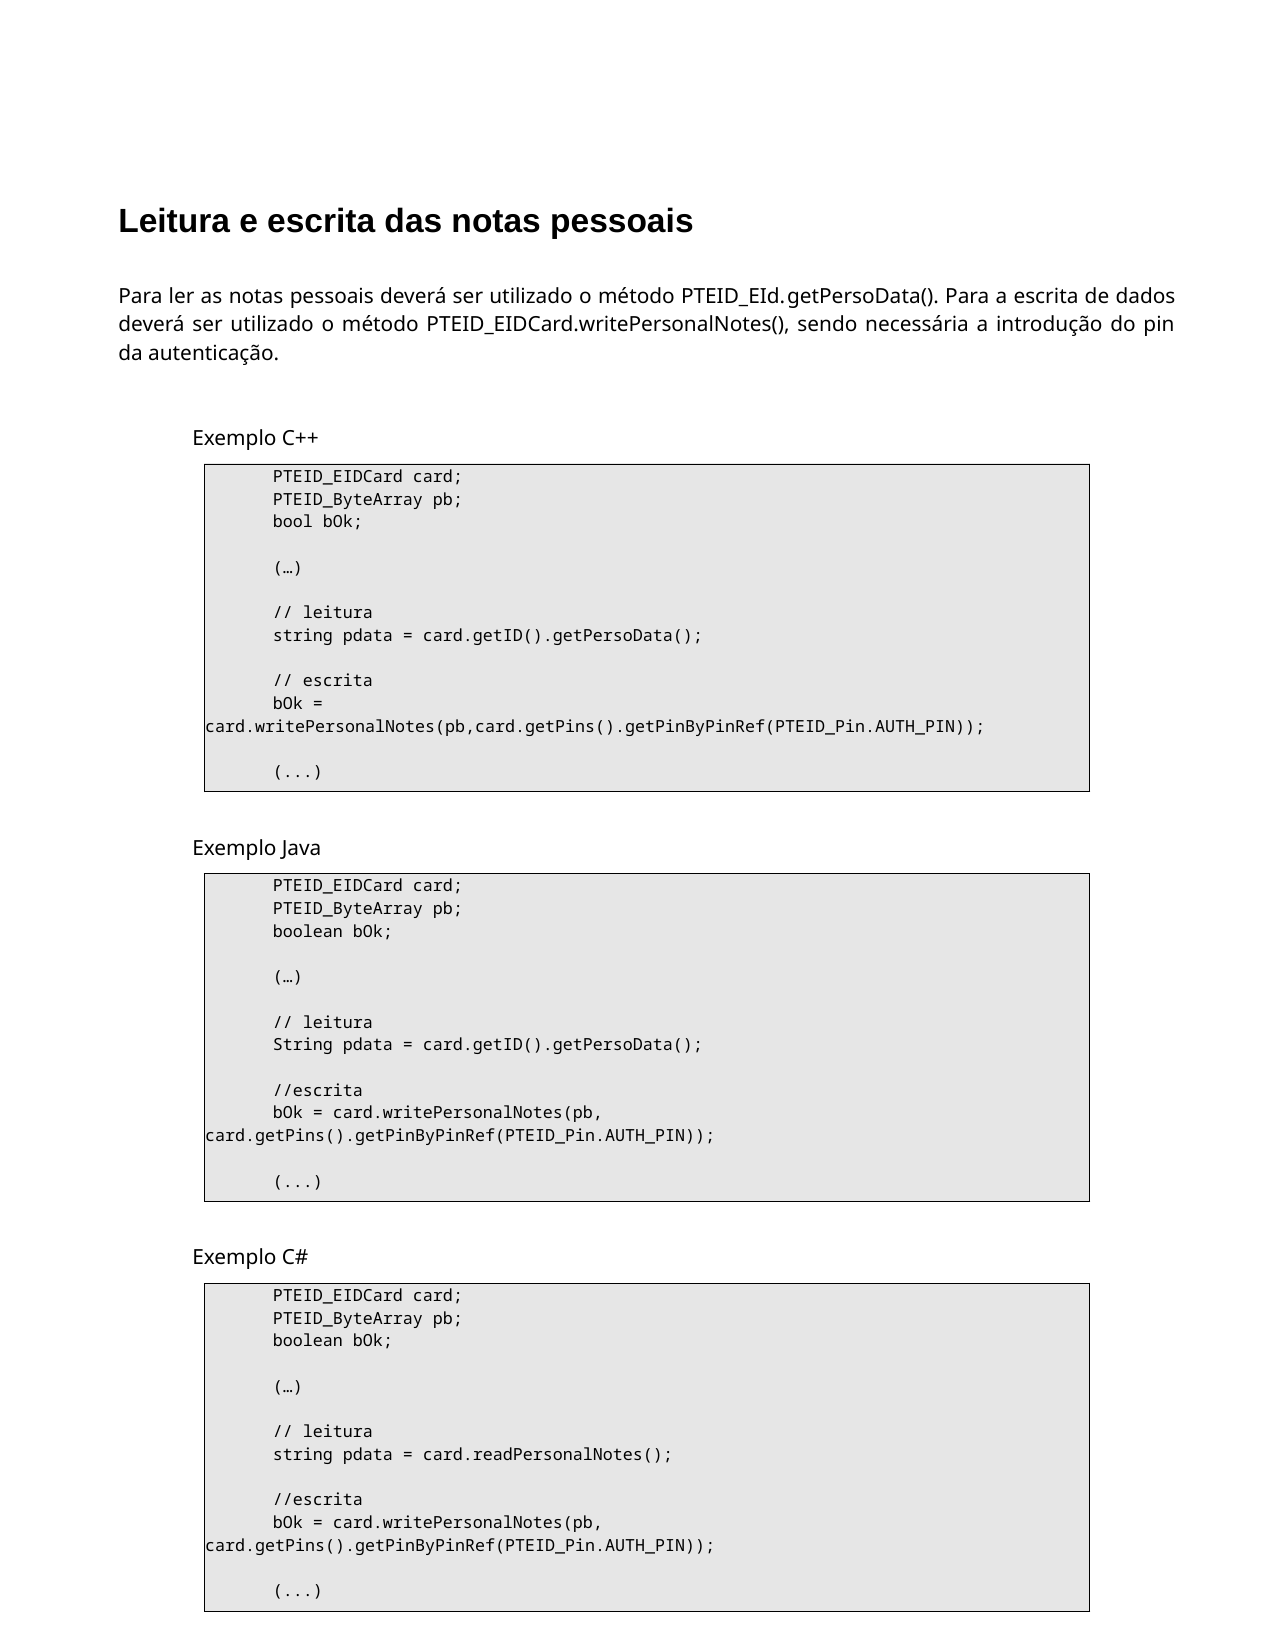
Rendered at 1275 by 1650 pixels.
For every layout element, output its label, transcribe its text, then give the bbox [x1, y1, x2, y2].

text PTEID_EIDCard card; [205, 465, 1089, 487]
text PTEID_ByteArray pb; [205, 487, 1089, 510]
text (…) [205, 555, 1089, 578]
text // leitura [205, 601, 1089, 623]
text (…) [205, 965, 1089, 988]
text string pdata = card.getID().getPersoData(); [205, 623, 1089, 646]
text Para ler as notas pessoais deverá ser utilizado o método PTEID_EId.getPersoData(). Para a escrita de dados deverá ser utilizado o método PTEID_EIDCard.writePersonalNotes(), sendo necessária a introdução do pin da autenticação. [118, 281, 1176, 366]
text // leitura [205, 1420, 1089, 1443]
subtitle Leitura e escrita das notas pessoais [118, 201, 1176, 240]
text string pdata = card.readPersonalNotes(); [205, 1443, 1089, 1465]
text PTEID_ByteArray pb; [205, 1306, 1089, 1329]
text PTEID_EIDCard card; [205, 1284, 1089, 1306]
text boolean bOk; [205, 919, 1089, 942]
text PTEID_ByteArray pb; [205, 897, 1089, 919]
text //escrita [205, 1488, 1089, 1511]
text Exemplo C++ [192, 423, 1176, 452]
text bOk = card.writePersonalNotes(pb, card.getPins().getPinByPinRef(PTEID_Pin.AUTH_PIN)); [205, 1101, 1089, 1147]
text Exemplo Java [192, 833, 1176, 861]
text bOk = card.writePersonalNotes(pb,card.getPins().getPinByPinRef(PTEID_Pin.AUTH_PIN)); [205, 692, 1089, 737]
text Exemplo C# [192, 1242, 1176, 1271]
text (...) [205, 1579, 1089, 1602]
text String pdata = card.getID().getPersoData(); [205, 1033, 1089, 1056]
text bOk = card.writePersonalNotes(pb, card.getPins().getPinByPinRef(PTEID_Pin.AUTH_PIN)); [205, 1511, 1089, 1556]
text bool bOk; [205, 510, 1089, 533]
text // leitura [205, 1010, 1089, 1033]
text PTEID_EIDCard card; [205, 874, 1089, 897]
text (...) [205, 1169, 1089, 1192]
text //escrita [205, 1078, 1089, 1101]
text // escrita [205, 669, 1089, 692]
text (...) [205, 760, 1089, 782]
text (…) [205, 1374, 1089, 1397]
text boolean bOk; [205, 1329, 1089, 1352]
